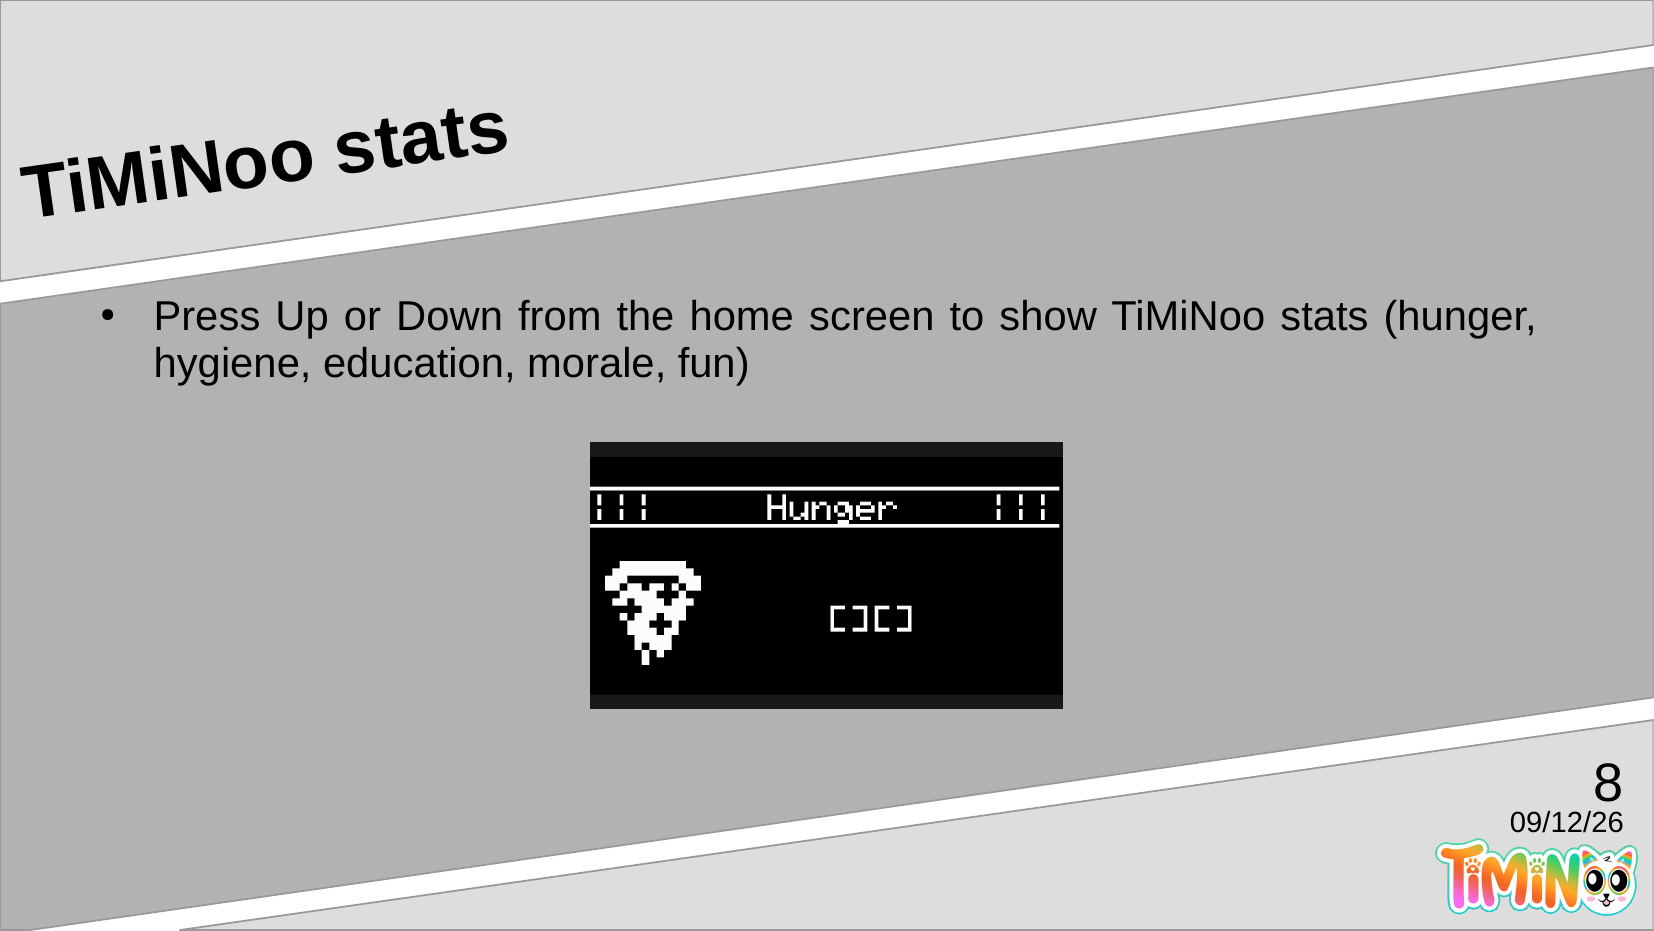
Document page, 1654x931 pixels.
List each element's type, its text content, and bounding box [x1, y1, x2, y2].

picture [590, 442, 1063, 709]
picture [1435, 838, 1638, 916]
list Press Up or Down from the home screen to show TiMiNoo stats (hunger, hygiene, education, morale, fun) [82, 292, 1538, 833]
title TiMiNoo stats [11, 0, 1496, 272]
